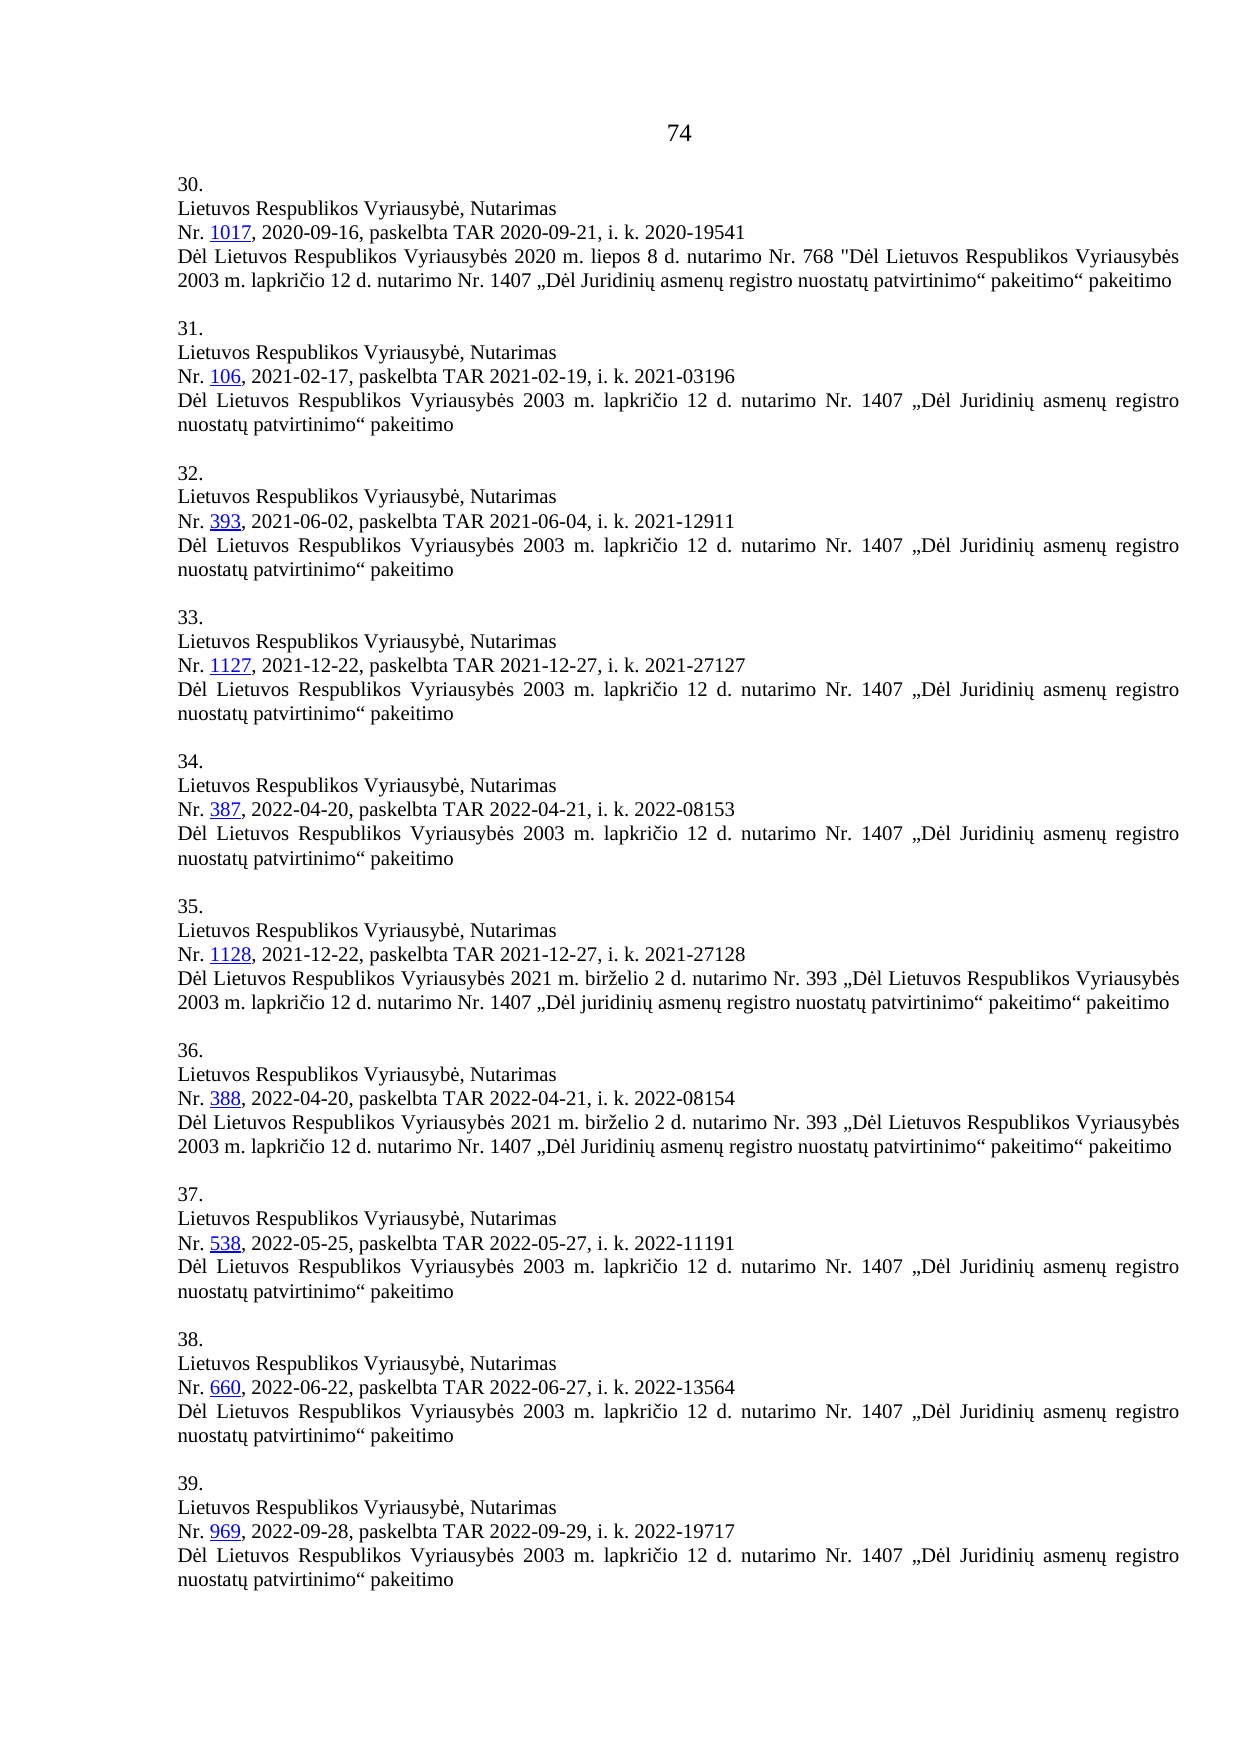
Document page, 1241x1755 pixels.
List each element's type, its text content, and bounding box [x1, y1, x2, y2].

text Lietuvos Respublikos Vyriausybė, Nutarimas [177, 1495, 1181, 1519]
text Nr. 660, 2022-06-22, paskelbta TAR 2022-06-27, i. k. 2022-13564 [177, 1375, 1181, 1399]
text 30. [177, 172, 1181, 196]
text Nr. 1127, 2021-12-22, paskelbta TAR 2021-12-27, i. k. 2021-27127 [177, 653, 1181, 677]
text 35. [177, 893, 1181, 918]
text Lietuvos Respublikos Vyriausybė, Nutarimas [177, 773, 1181, 797]
text Nr. 538, 2022-05-25, paskelbta TAR 2022-05-27, i. k. 2022-11191 [177, 1230, 1181, 1254]
text Lietuvos Respublikos Vyriausybė, Nutarimas [177, 918, 1181, 942]
text 39. [177, 1471, 1181, 1495]
text Nr. 388, 2022-04-20, paskelbta TAR 2022-04-21, i. k. 2022-08154 [177, 1086, 1181, 1110]
text Dėl Lietuvos Respublikos Vyriausybės 2003 m. lapkričio 12 d. nutarimo Nr. 1407 „Dėl Juridinių asmenų registro nuostatų patvirtinimo“ pakeitimo [177, 677, 1181, 725]
text Dėl Lietuvos Respublikos Vyriausybės 2003 m. lapkričio 12 d. nutarimo Nr. 1407 „Dėl Juridinių asmenų registro nuostatų patvirtinimo“ pakeitimo [177, 1399, 1181, 1447]
text Lietuvos Respublikos Vyriausybė, Nutarimas [177, 196, 1181, 220]
text 36. [177, 1038, 1181, 1062]
text Dėl Lietuvos Respublikos Vyriausybės 2003 m. lapkričio 12 d. nutarimo Nr. 1407 „Dėl Juridinių asmenų registro nuostatų patvirtinimo“ pakeitimo [177, 821, 1181, 869]
text Nr. 393, 2021-06-02, paskelbta TAR 2021-06-04, i. k. 2021-12911 [177, 508, 1181, 533]
text Dėl Lietuvos Respublikos Vyriausybės 2020 m. liepos 8 d. nutarimo Nr. 768 "Dėl Lietuvos Respublikos Vyriausybės 2003 m. lapkričio 12 d. nutarimo Nr. 1407 „Dėl Juridinių asmenų registro nuostatų patvirtinimo“ pakeitimo“ pakeitimo [177, 244, 1181, 292]
text 31. [177, 316, 1181, 340]
text Dėl Lietuvos Respublikos Vyriausybės 2021 m. birželio 2 d. nutarimo Nr. 393 „Dėl Lietuvos Respublikos Vyriausybės 2003 m. lapkričio 12 d. nutarimo Nr. 1407 „Dėl Juridinių asmenų registro nuostatų patvirtinimo“ pakeitimo“ pakeitimo [177, 1110, 1181, 1158]
text Dėl Lietuvos Respublikos Vyriausybės 2003 m. lapkričio 12 d. nutarimo Nr. 1407 „Dėl Juridinių asmenų registro nuostatų patvirtinimo“ pakeitimo [177, 388, 1181, 436]
text Dėl Lietuvos Respublikos Vyriausybės 2003 m. lapkričio 12 d. nutarimo Nr. 1407 „Dėl Juridinių asmenų registro nuostatų patvirtinimo“ pakeitimo [177, 1543, 1181, 1591]
text Lietuvos Respublikos Vyriausybė, Nutarimas [177, 629, 1181, 653]
text Nr. 387, 2022-04-20, paskelbta TAR 2022-04-21, i. k. 2022-08153 [177, 797, 1181, 821]
text Dėl Lietuvos Respublikos Vyriausybės 2003 m. lapkričio 12 d. nutarimo Nr. 1407 „Dėl Juridinių asmenų registro nuostatų patvirtinimo“ pakeitimo [177, 1254, 1181, 1303]
text Lietuvos Respublikos Vyriausybė, Nutarimas [177, 484, 1181, 508]
text Nr. 969, 2022-09-28, paskelbta TAR 2022-09-29, i. k. 2022-19717 [177, 1519, 1181, 1543]
text Lietuvos Respublikos Vyriausybė, Nutarimas [177, 1206, 1181, 1230]
text Nr. 1017, 2020-09-16, paskelbta TAR 2020-09-21, i. k. 2020-19541 [177, 220, 1181, 244]
text Dėl Lietuvos Respublikos Vyriausybės 2003 m. lapkričio 12 d. nutarimo Nr. 1407 „Dėl Juridinių asmenų registro nuostatų patvirtinimo“ pakeitimo [177, 533, 1181, 581]
text 33. [177, 605, 1181, 629]
text 32. [177, 460, 1181, 484]
text Dėl Lietuvos Respublikos Vyriausybės 2021 m. birželio 2 d. nutarimo Nr. 393 „Dėl Lietuvos Respublikos Vyriausybės 2003 m. lapkričio 12 d. nutarimo Nr. 1407 „Dėl juridinių asmenų registro nuostatų patvirtinimo“ pakeitimo“ pakeitimo [177, 966, 1181, 1014]
text Lietuvos Respublikos Vyriausybė, Nutarimas [177, 1062, 1181, 1086]
text 38. [177, 1327, 1181, 1351]
text 37. [177, 1182, 1181, 1206]
text Nr. 106, 2021-02-17, paskelbta TAR 2021-02-19, i. k. 2021-03196 [177, 364, 1181, 388]
text 34. [177, 749, 1181, 773]
text Nr. 1128, 2021-12-22, paskelbta TAR 2021-12-27, i. k. 2021-27128 [177, 942, 1181, 966]
text Lietuvos Respublikos Vyriausybė, Nutarimas [177, 1351, 1181, 1375]
text Lietuvos Respublikos Vyriausybė, Nutarimas [177, 340, 1181, 364]
